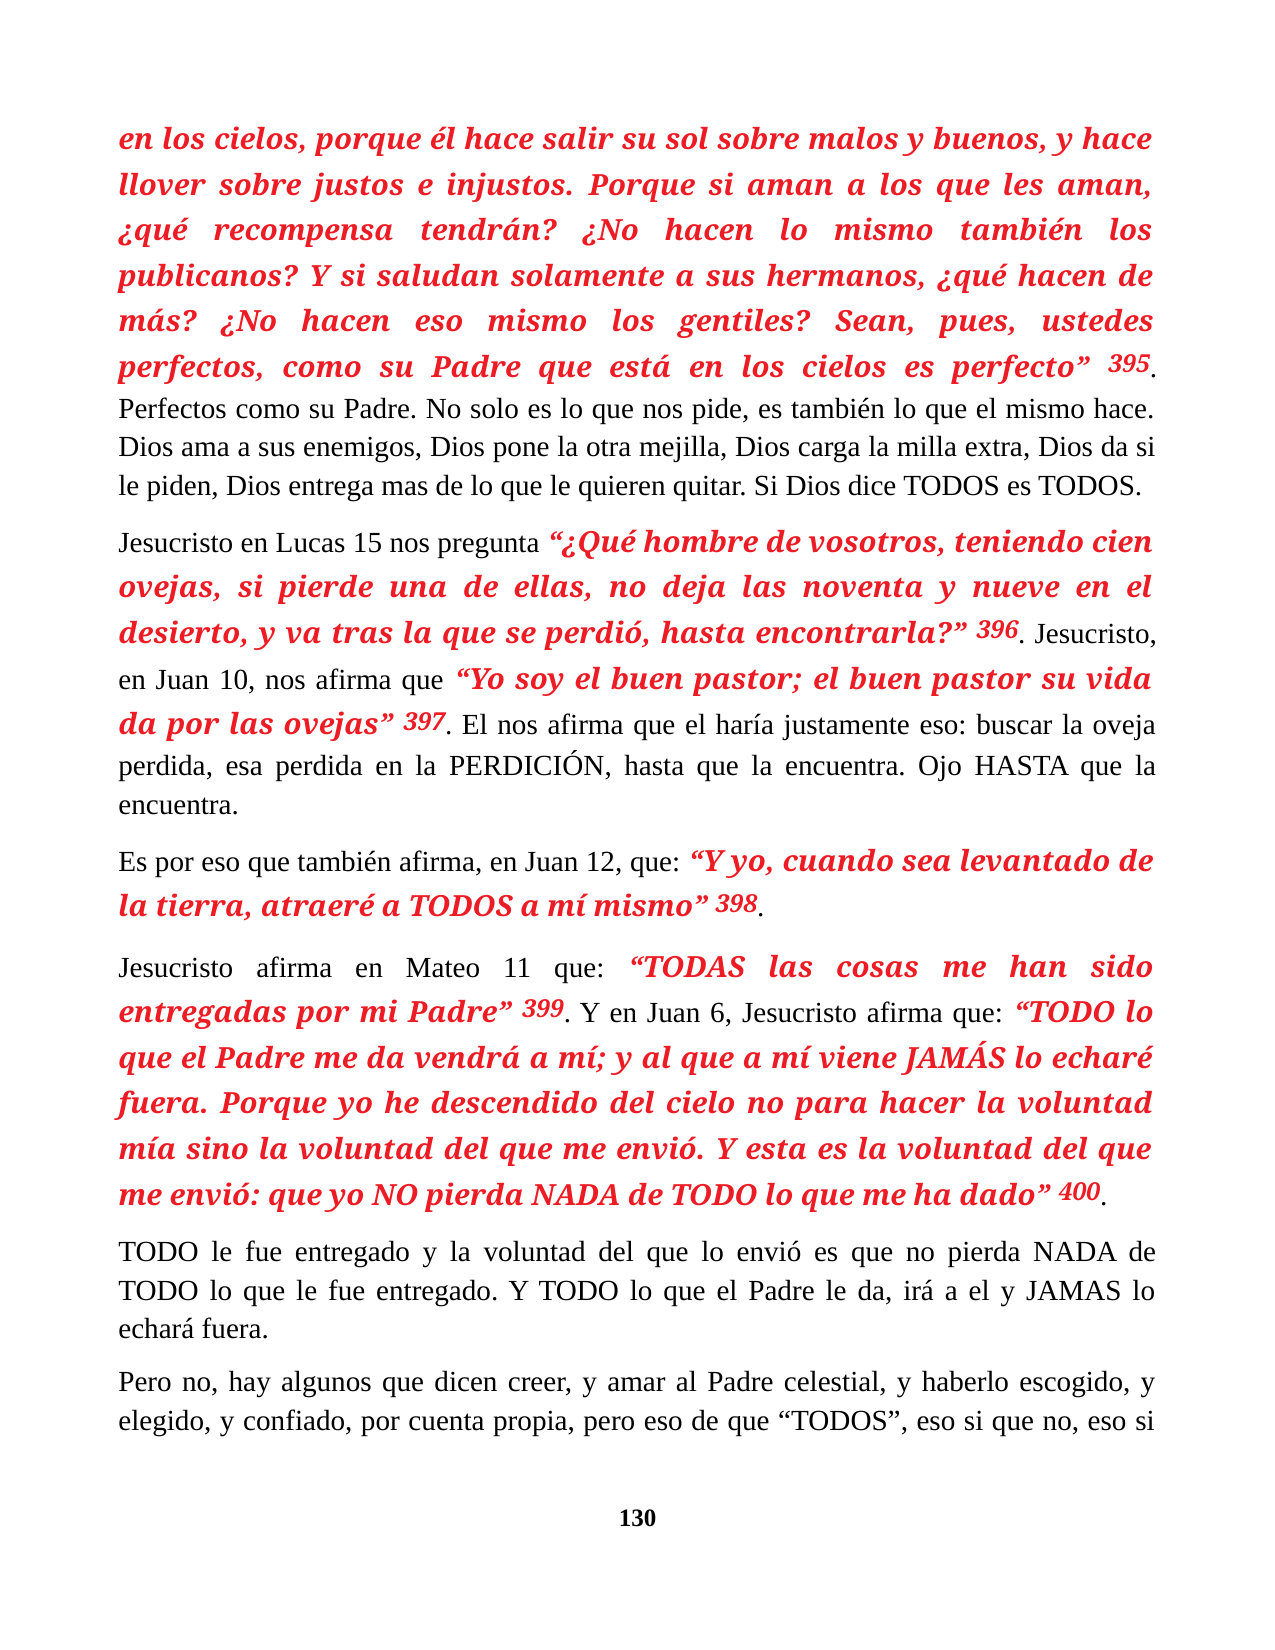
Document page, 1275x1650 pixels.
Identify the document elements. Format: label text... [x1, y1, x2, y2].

text en los cielos, porque él hace salir su sol sobre malos y buenos, y hace llover sobre justos e injustos. Porque si aman a los que les aman, ¿qué recompensa tendrán? ¿No hacen lo mismo también los publicanos? Y si saludan solamente a sus hermanos, ¿qué hacen de más? ¿No hacen eso mismo los gentiles? Sean, pues, ustedes perfectos, como su Padre que está en los cielos es perfecto” . Perfectos como su Padre. No solo es lo que nos pide, es también lo que el mismo hace. Dios ama a sus enemigos, Dios pone la otra mejilla, Dios carga la milla extra, Dios da si le piden, Dios entrega mas de lo que le quieren quitar. Si Dios dice TODOS es TODOS. [118, 118, 1157, 502]
text Es por eso que también afirma, en Juan 12, que: “Y yo, cuando sea levantado de la tierra, atraeré a TODOS a mí mismo” . [118, 840, 1157, 925]
text Jesucristo en Lucas 15 nos pregunta “¿Qué hombre de vosotros, teniendo cien ovejas, si pierde una de ellas, no deja las noventa y nueve en el desierto, y va tras la que se perdió, hasta encontrarla?” . Jesucristo, en Juan 10, nos afirma que “Yo soy el buen pastor; el buen pastor su vida da por las ovejas” . El nos afirma que el haría justamente eso: buscar la oveja perdida, esa perdida en la PERDICIÓN, hasta que la encuentra. Ojo HASTA que la encuentra. [118, 521, 1157, 820]
text Pero no, hay algunos que dicen creer, y amar al Padre celestial, y haberlo escogido, y elegido, y confiado, por cuenta propia, pero eso de que “TODOS”, eso si que no, eso si [118, 1364, 1157, 1436]
text TODO le fue entregado y la voluntad del que lo envió es que no pierda NADA de TODO lo que le fue entregado. Y TODO lo que el Padre le da, irá a el y JAMAS lo echará fuera. [118, 1234, 1157, 1345]
text Jesucristo afirma en Mateo 11 que: “TODAS las cosas me han sido entregadas por mi Padre” . Y en Juan 6, Jesucristo afirma que: “TODO lo que el Padre me da vendrá a mí; y al que a mí viene JAMÁS lo echaré fuera. Porque yo he descendido del cielo no para hacer la voluntad mía sino la voluntad del que me envió. Y esta es la voluntad del que me envió: que yo NO pierda NADA de TODO lo que me ha dado” . [118, 946, 1157, 1214]
